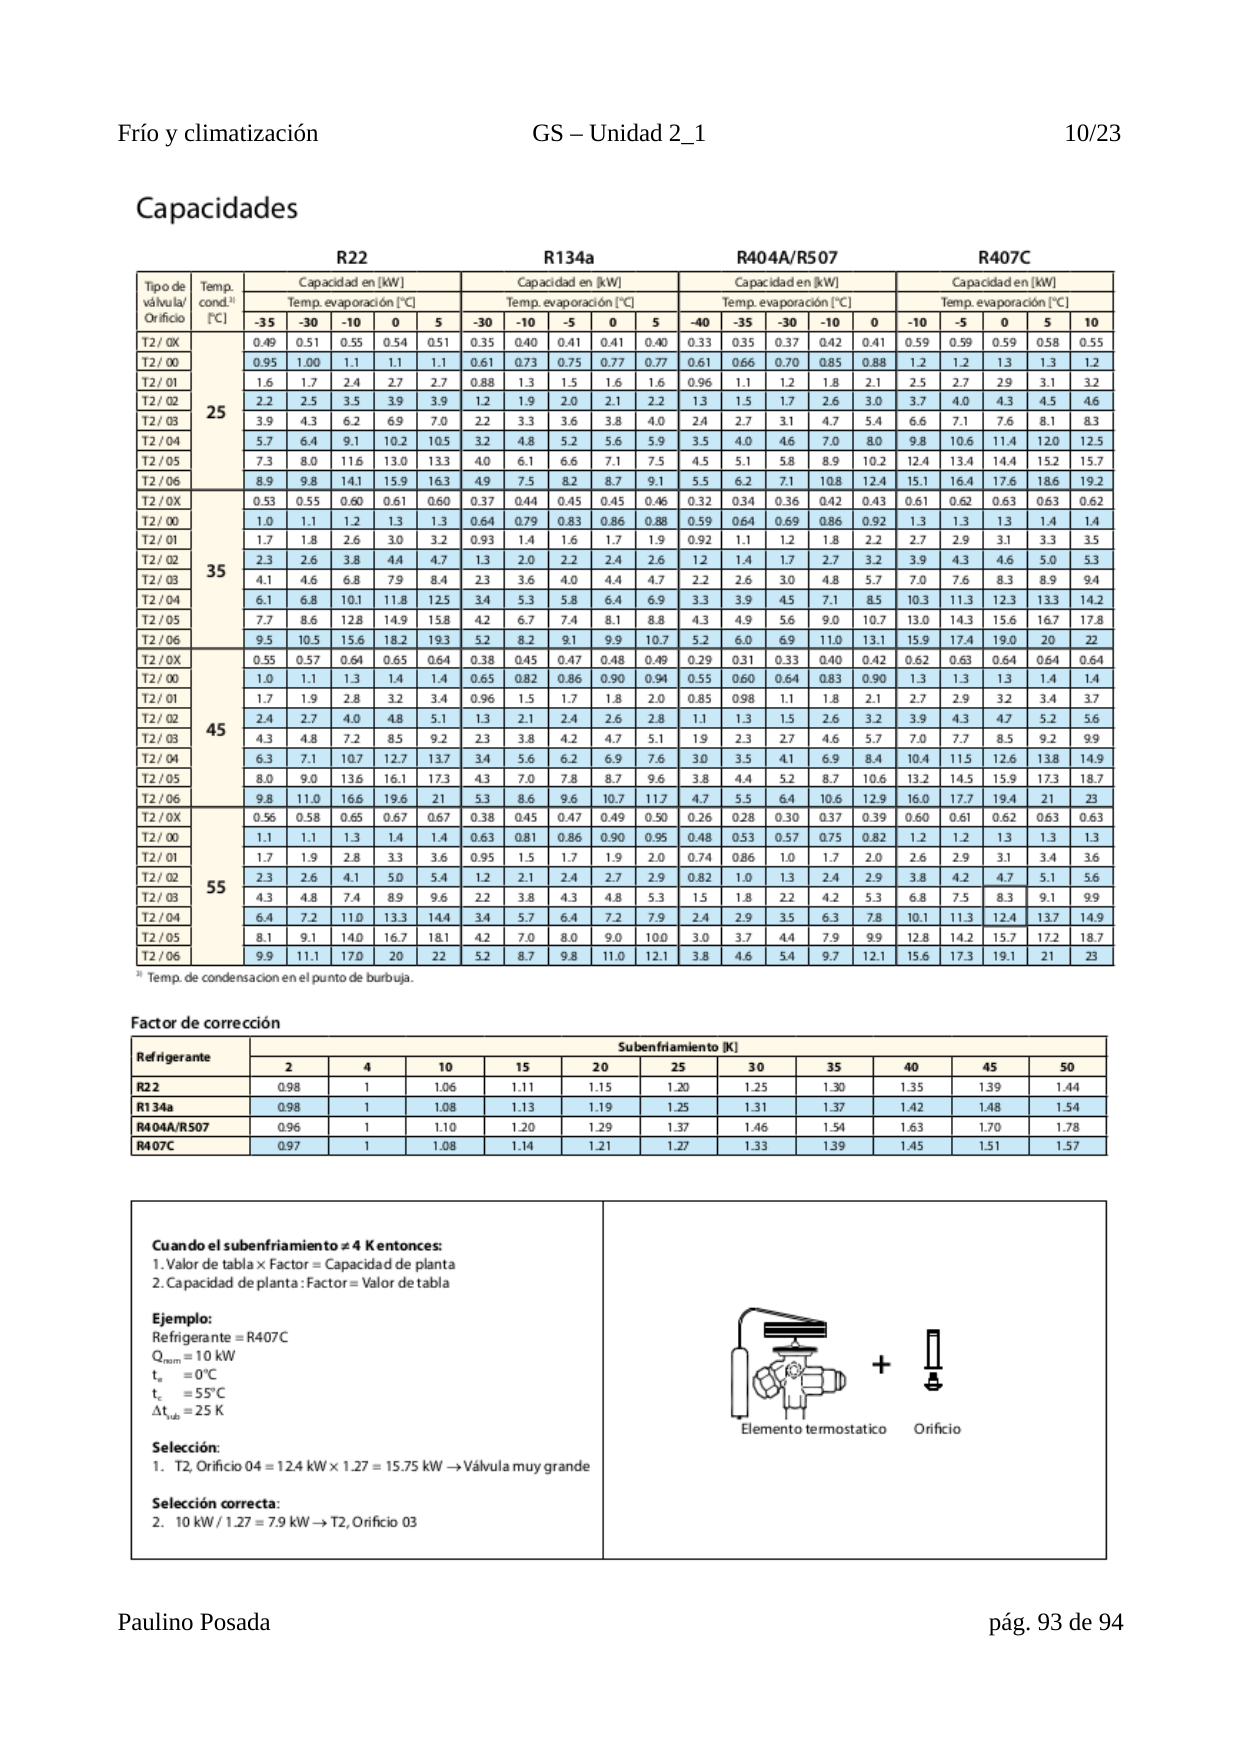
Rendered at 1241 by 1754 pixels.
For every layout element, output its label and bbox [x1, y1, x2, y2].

picture [118, 1010, 1123, 1573]
picture [122, 191, 1127, 995]
